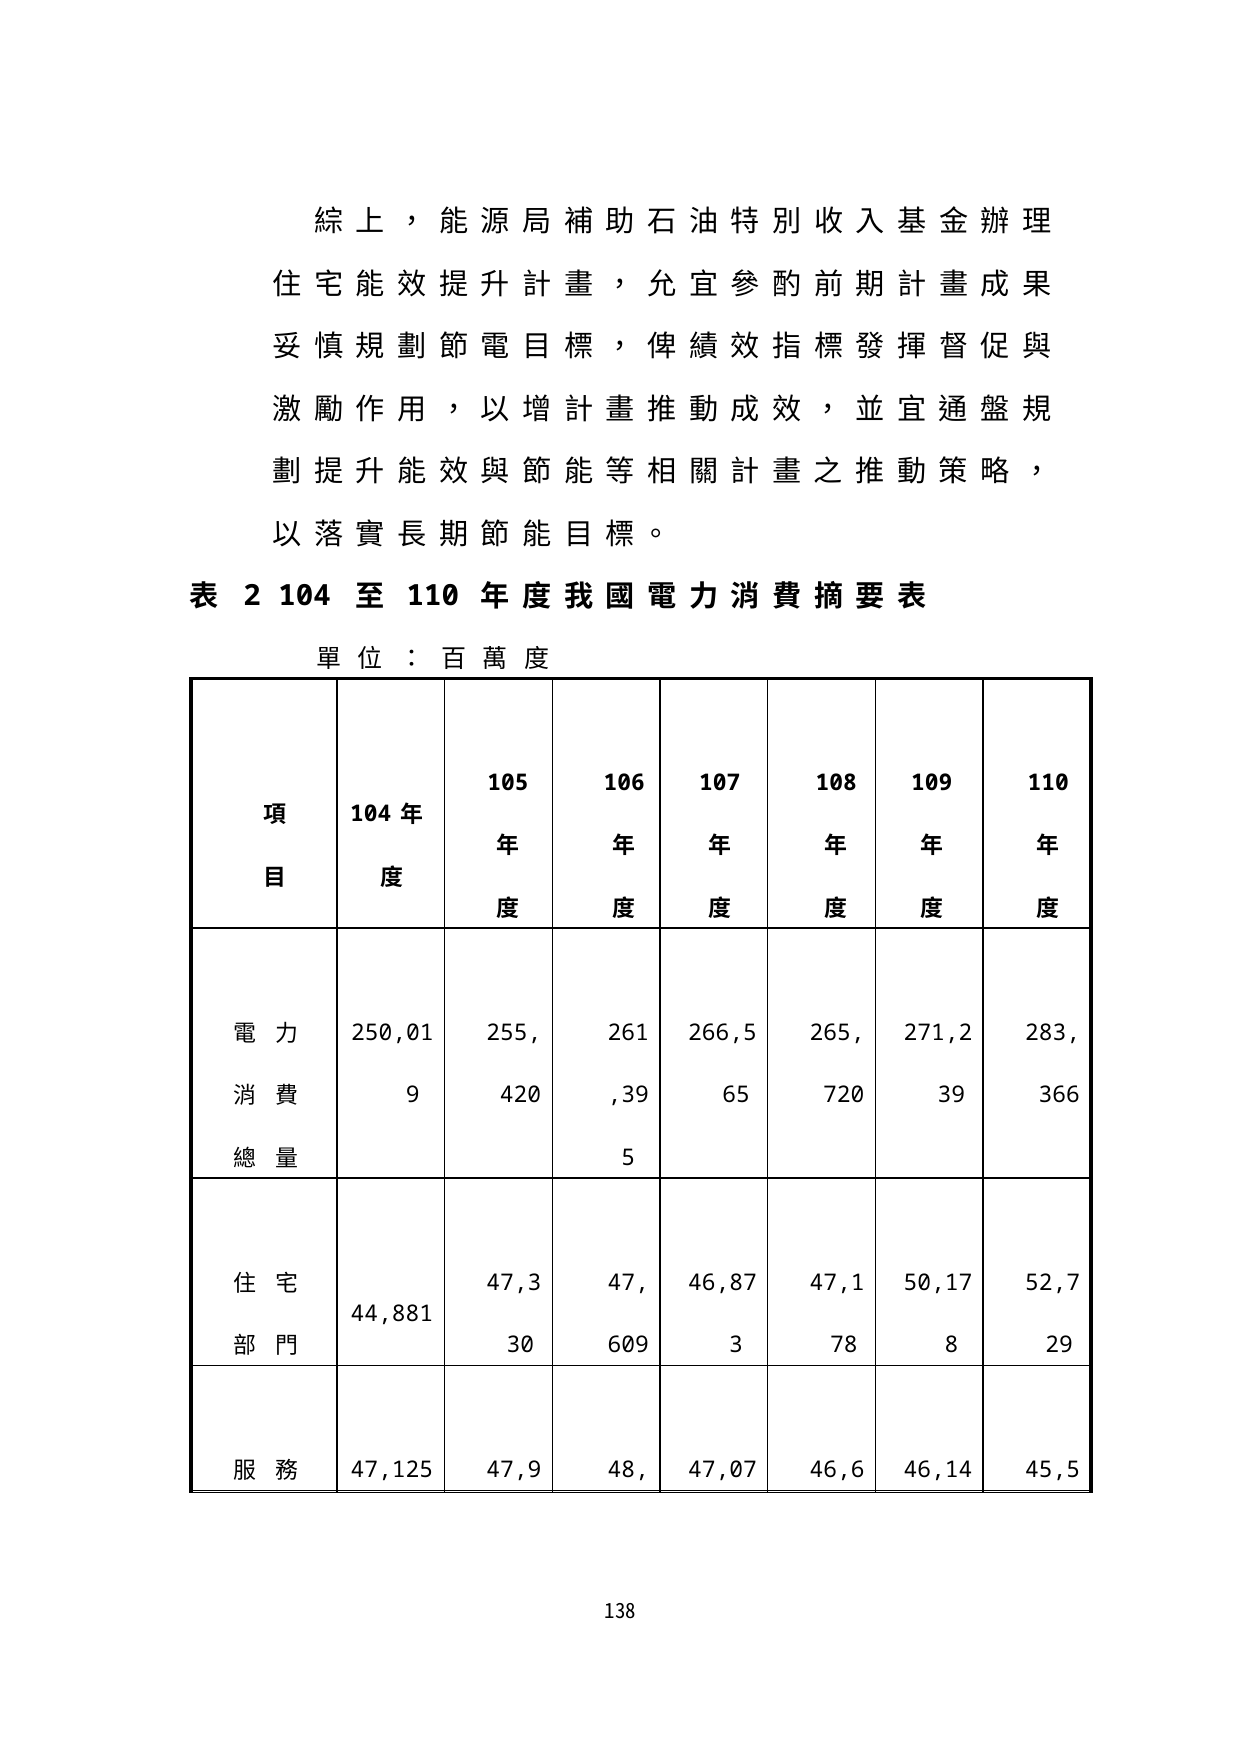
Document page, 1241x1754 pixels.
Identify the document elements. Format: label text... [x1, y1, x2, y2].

table_cell 服務 [193, 1366, 336, 1490]
table_cell 44,881 [338, 1179, 444, 1365]
table_cell 52,729 [984, 1179, 1089, 1365]
table_header 項 目 [193, 680, 336, 927]
table_header 105年度 [445, 680, 552, 927]
text 表2 104至110年度我國電力消費摘要表 單位：百萬度 [176, 552, 1058, 677]
table_cell 47,125 [338, 1366, 444, 1490]
table_cell 47,178 [768, 1179, 875, 1365]
table_cell 271,239 [876, 929, 982, 1177]
table_cell 261,395 [553, 929, 659, 1177]
table_cell 47,609 [553, 1179, 659, 1365]
table_cell 46,6 [768, 1366, 875, 1490]
table_cell 47,9 [445, 1366, 552, 1490]
table_cell 45,5 [984, 1366, 1089, 1490]
table_cell 265,720 [768, 929, 875, 1177]
table_cell 255,420 [445, 929, 552, 1177]
table_cell 266,565 [661, 929, 767, 1177]
table_header 110年度 [984, 680, 1089, 927]
table_header 109年度 [876, 680, 982, 927]
table_cell 住宅部門 [193, 1179, 336, 1365]
table_cell 250,019 [338, 929, 444, 1177]
table_cell 48, [553, 1366, 659, 1490]
table_header 104年度 [338, 680, 444, 927]
text 綜上，能源局補助石油特別收入基金辦理住宅能效提升計畫，允宜參酌前期計畫成果妥慎規劃節電目標，俾績效指標發揮督促與激勵作用，以增計畫推動成效，並宜通盤規劃提升能效與節能等相關計畫之推動策略，以落實長期節能目標。 [242, 177, 1058, 552]
table_cell 50,178 [876, 1179, 982, 1365]
table_cell 283,366 [984, 929, 1089, 1177]
table_cell 46,873 [661, 1179, 767, 1365]
table_header 108年度 [768, 680, 875, 927]
table_header 107年度 [661, 680, 767, 927]
table_cell 47,330 [445, 1179, 552, 1365]
table_cell 47,07 [661, 1366, 767, 1490]
table_cell 電力消費總量 [193, 929, 336, 1177]
table_header 106年度 [553, 680, 659, 927]
table_cell 46,14 [876, 1366, 982, 1490]
